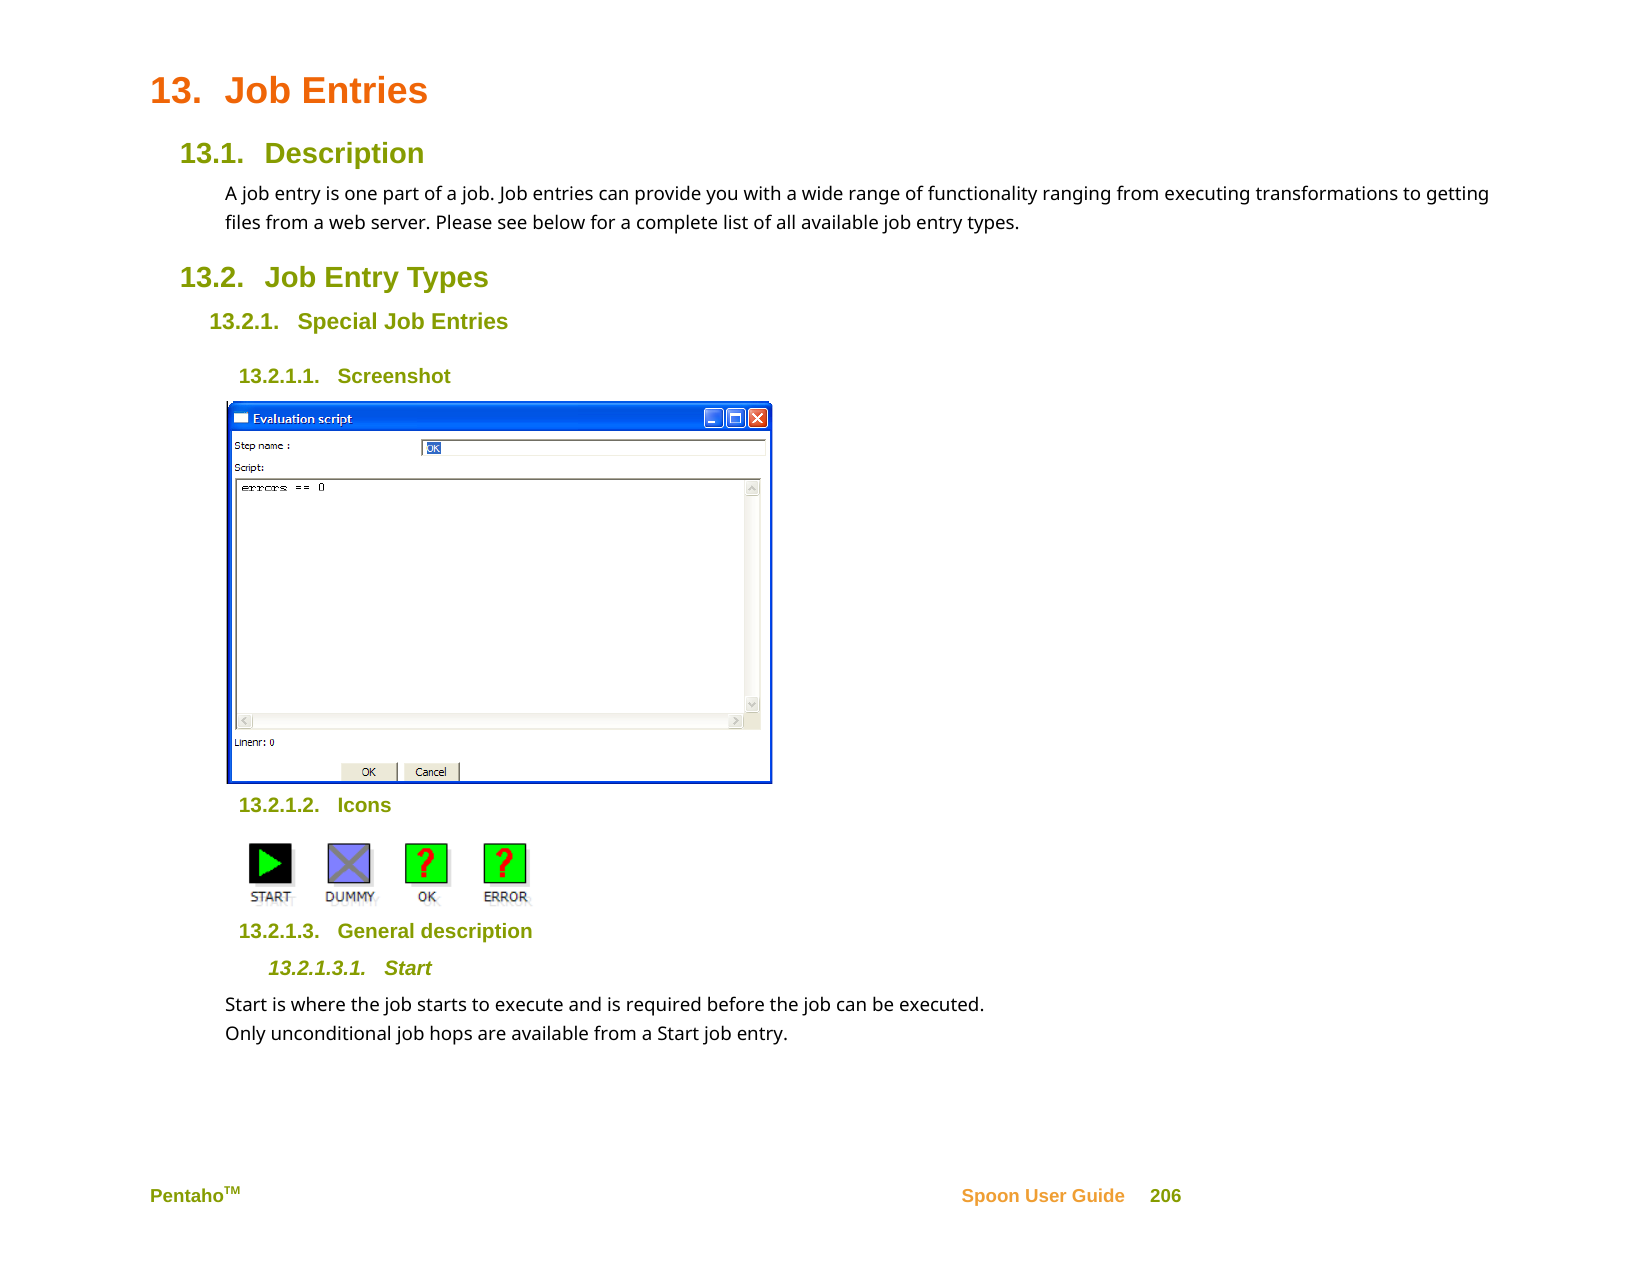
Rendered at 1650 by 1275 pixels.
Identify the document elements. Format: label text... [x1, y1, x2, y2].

subtitle Job Entry Types [179, 260, 1500, 295]
subtitle General description [239, 839, 1500, 945]
text Start is where the job starts to execute and is required before the job can be executed. [225, 988, 1500, 1017]
subtitle Job Entries [150, 76, 1500, 111]
subtitle Screenshot [239, 355, 1500, 390]
text A job entry is one part of a job. Job entries can provide you with a wide range of functionality ranging from executing transformations to getting files from a web server. Please see below for a complete list of all available job entry types. [225, 177, 1500, 235]
subtitle Start [268, 952, 1500, 981]
subtitle Special Job Entries [209, 302, 1500, 337]
subtitle Icons [239, 409, 1500, 820]
subtitle Description [179, 136, 1500, 170]
text Only unconditional job hops are available from a Start job entry. [225, 1017, 1500, 1046]
